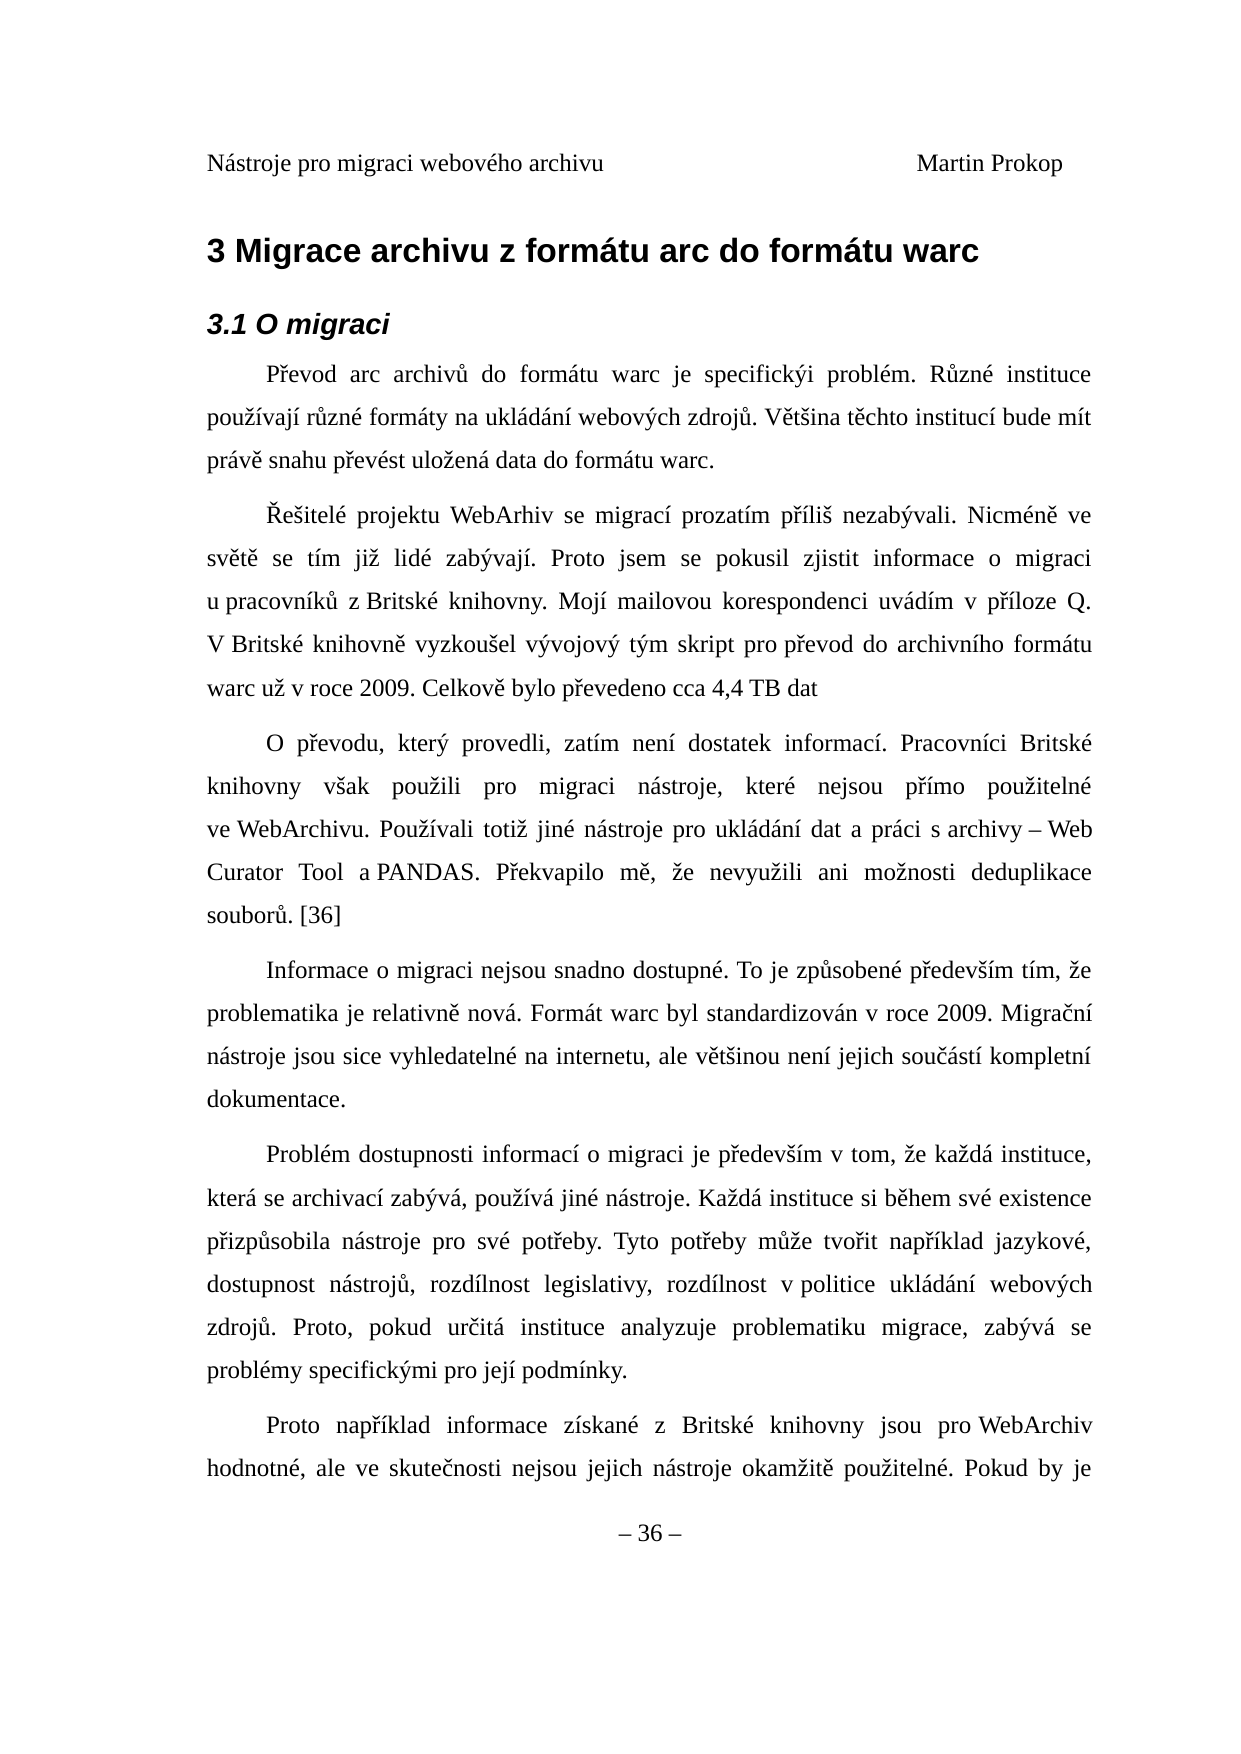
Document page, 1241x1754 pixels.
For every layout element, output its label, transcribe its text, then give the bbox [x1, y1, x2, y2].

subtitle 3 Migrace archivu z formátu arc do formátu warc [207, 231, 1093, 269]
text Převod arc archivů do formátu warc je specifickýi problém. Různé instituce používají různé formáty na ukládání webových zdrojů. Většina těchto institucí bude mít právě snahu převést uložená data do formátu warc. [207, 359, 1093, 474]
text Proto například informace získané z Britské knihovny jsou pro WebArchiv hodnotné, ale ve skutečnosti nejsou jejich nástroje okamžitě použitelné. Pokud by je [207, 1410, 1093, 1482]
subtitle 3.1 O migraci [207, 307, 1093, 341]
text Problém dostupnosti informací o migraci je především v tom, že každá instituce, která se archivací zabývá, používá jiné nástroje. Každá instituce si během své existence přizpůsobila nástroje pro své potřeby. Tyto potřeby může tvořit například jazykové, dostupnost nástrojů, rozdílnost legislativy, rozdílnost v politice ukládání webových zdrojů. Proto, pokud určitá instituce analyzuje problematiku migrace, zabývá se problémy specifickými pro její podmínky. [207, 1139, 1093, 1384]
text O převodu, který provedli, zatím není dostatek informací. Pracovníci Britské knihovny však použili pro migraci nástroje, které nejsou přímo použitelné ve WebArchivu. Používali totiž jiné nástroje pro ukládání dat a práci s archivy – Web Curator Tool a PANDAS. Překvapilo mě, že nevyužili ani možnosti deduplikace souborů. [36] [207, 728, 1093, 929]
text Informace o migraci nejsou snadno dostupné. To je způsobené především tím, že problematika je relativně nová. Formát warc byl standardizován v roce 2009. Migrační nástroje jsou sice vyhledatelné na internetu, ale většinou není jejich součástí kompletní dokumentace. [207, 955, 1093, 1113]
text Řešitelé projektu WebArhiv se migrací prozatím příliš nezabývali. Nicméně ve světě se tím již lidé zabývají. Proto jsem se pokusil zjistit informace o migraci u pracovníků z Britské knihovny. Mojí mailovou korespondenci uvádím v příloze Q. V Britské knihovně vyzkoušel vývojový tým skript pro převod do archivního formátu warc už v roce 2009. Celkově bylo převedeno cca 4,4 TB dat [207, 500, 1093, 701]
